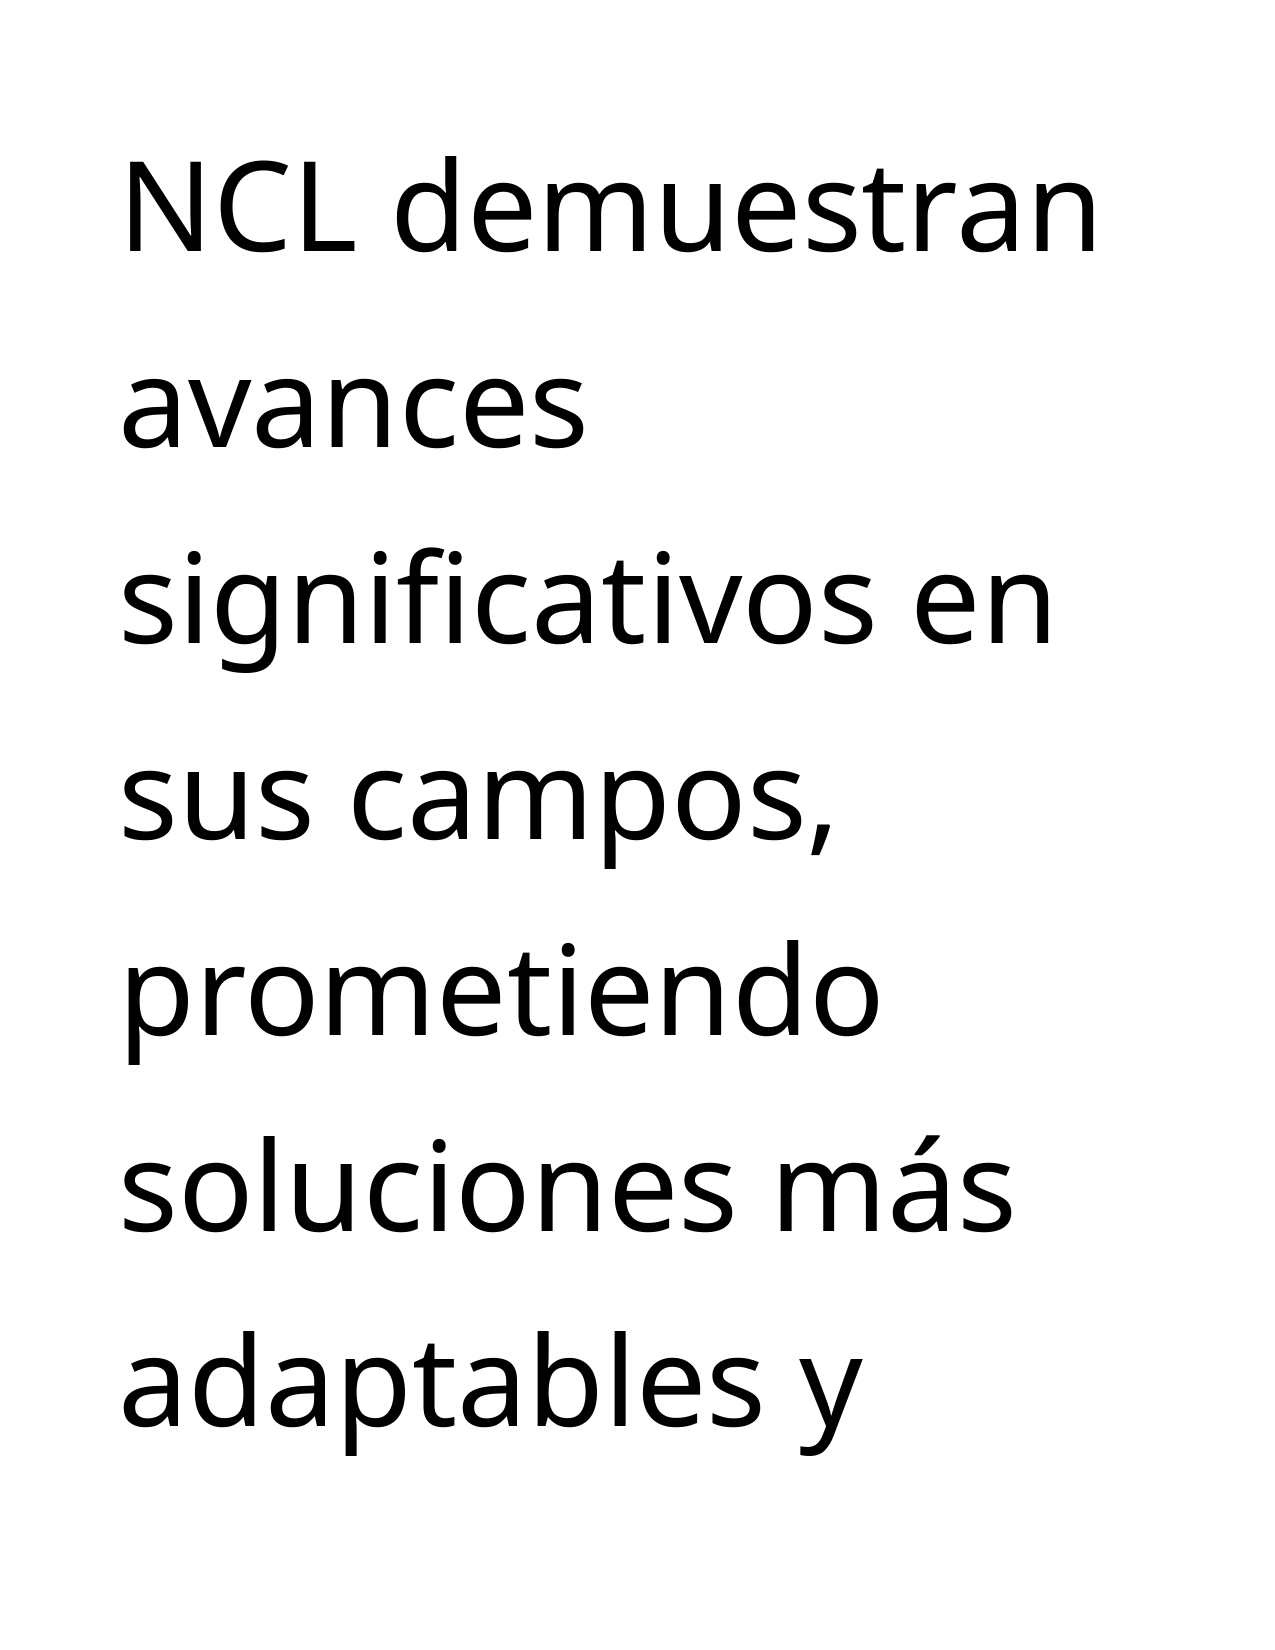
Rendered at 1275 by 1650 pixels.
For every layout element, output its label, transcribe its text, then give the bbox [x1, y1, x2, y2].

text NCL demuestran avances significativos en sus campos, prometiendo soluciones más adaptables y [118, 118, 1157, 1463]
